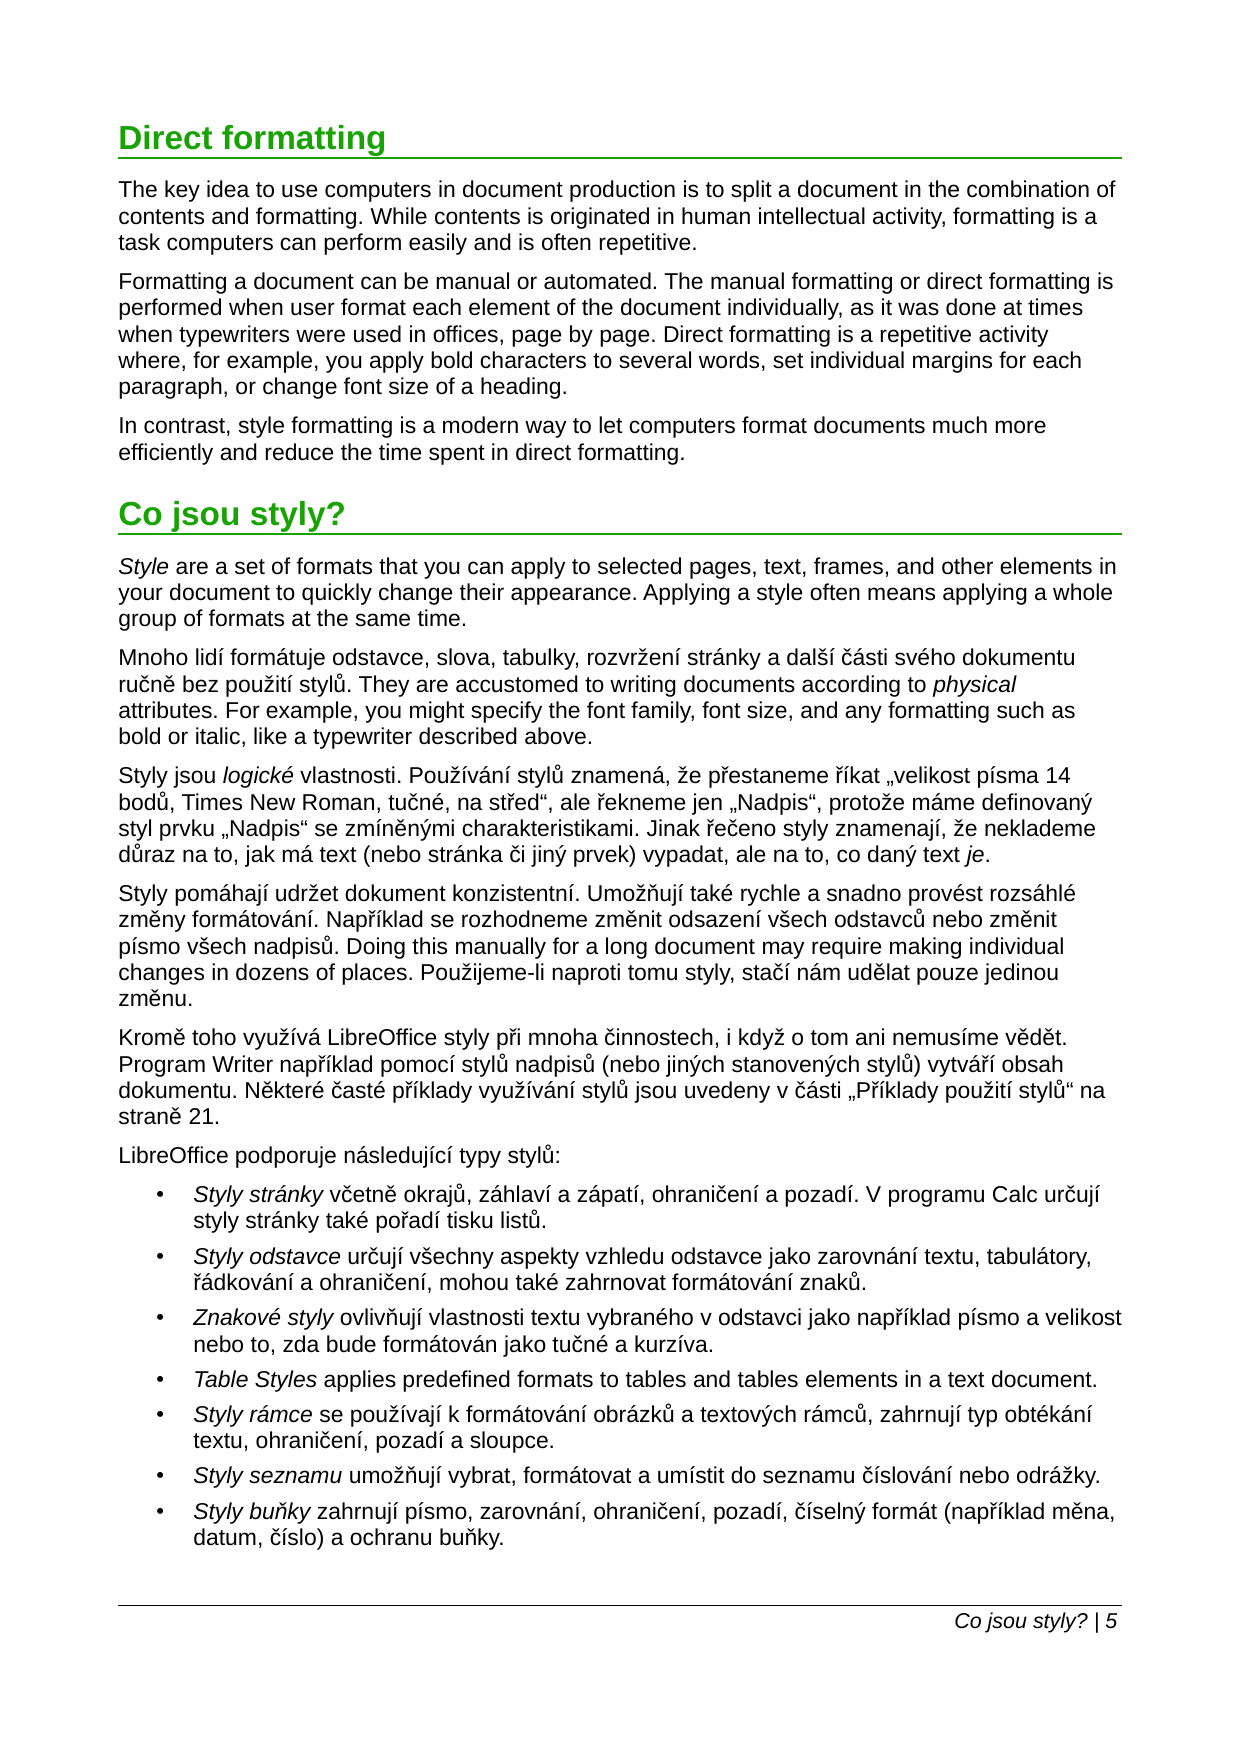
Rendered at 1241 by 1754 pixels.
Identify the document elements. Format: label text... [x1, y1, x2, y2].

text Style are a set of formats that you can apply to selected pages, text, frames, and other elements in your document to quickly change their appearance. Applying a style often means applying a whole group of formats at the same time. [118, 553, 1122, 632]
text LibreOffice podporuje následující typy stylů: [118, 1142, 1122, 1168]
list Styly buňky zahrnují písmo, zarovnání, ohraničení, pozadí, číselný formát (například měna, datum, číslo) a ochranu buňky. [156, 1498, 1122, 1550]
list Table Styles applies predefined formats to tables and tables elements in a text document. [156, 1366, 1122, 1392]
text Formatting a document can be manual or automated. The manual formatting or direct formatting is performed when user format each element of the document individually, as it was done at times when typewriters were used in offices, page by page. Direct formatting is a repetitive activity where, for example, you apply bold characters to several words, set individual margins for each paragraph, or change font size of a heading. [118, 268, 1122, 400]
text Kromě toho využívá LibreOffice styly při mnoha činnostech, i když o tom ani nemusíme vědět. Program Writer například pomocí stylů nadpisů (nebo jiných stanovených stylů) vytváří obsah dokumentu. Některé časté příklady využívání stylů jsou uvedeny v části „Příklady použití stylů“ na straně 21. [118, 1024, 1122, 1130]
text Mnoho lidí formátuje odstavce, slova, tabulky, rozvržení stránky a další části svého dokumentu ručně bez použití stylů. They are accustomed to writing documents according to physical attributes. For example, you might specify the font family, font size, and any formatting such as bold or italic, like a typewriter described above. [118, 644, 1122, 749]
list Znakové styly ovlivňují vlastnosti textu vybraného v odstavci jako například písmo a velikost nebo to, zda bude formátován jako tučné a kurzíva. [156, 1304, 1122, 1357]
text Styly jsou logické vlastnosti. Používání stylů znamená, že přestaneme říkat „velikost písma 14 bodů, Times New Roman, tučné, na střed“, ale řekneme jen „Nadpis“, protože máme definovaný styl prvku „Nadpis“ se zmíněnými charakteristikami. Jinak řečeno styly znamenají, že neklademe důraz na to, jak má text (nebo stránka či jiný prvek) vypadat, ale na to, co daný text je. [118, 762, 1122, 867]
text Styly pomáhají udržet dokument konzistentní. Umožňují také rychle a snadno provést rozsáhlé změny formátování. Například se rozhodneme změnit odsazení všech odstavců nebo změnit písmo všech nadpisů. Doing this manually for a long document may require making individual changes in dozens of places. Použijeme-li naproti tomu styly, stačí nám udělat pouze jedinou změnu. [118, 880, 1122, 1012]
subtitle Co jsou styly? [118, 494, 1122, 533]
list Styly seznamu umožňují vybrat, formátovat a umístit do seznamu číslování nebo odrážky. [156, 1462, 1122, 1489]
subtitle Direct formatting [118, 118, 1122, 157]
text The key idea to use computers in document production is to split a document in the combination of contents and formatting. While contents is originated in human intellectual activity, formatting is a task computers can perform easily and is often repetitive. [118, 176, 1122, 255]
list Styly stránky včetně okrajů, záhlaví a zápatí, ohraničení a pozadí. V programu Calc určují styly stránky také pořadí tisku listů. [156, 1181, 1122, 1234]
list Styly rámce se používají k formátování obrázků a textových rámců, zahrnují typ obtékání textu, ohraničení, pozadí a sloupce. [156, 1401, 1122, 1454]
text In contrast, style formatting is a modern way to let computers format documents much more efficiently and reduce the time spent in direct formatting. [118, 412, 1122, 465]
list Styly odstavce určují všechny aspekty vzhledu odstavce jako zarovnání textu, tabulátory, řádkování a ohraničení, mohou také zahrnovat formátování znaků. [156, 1243, 1122, 1295]
